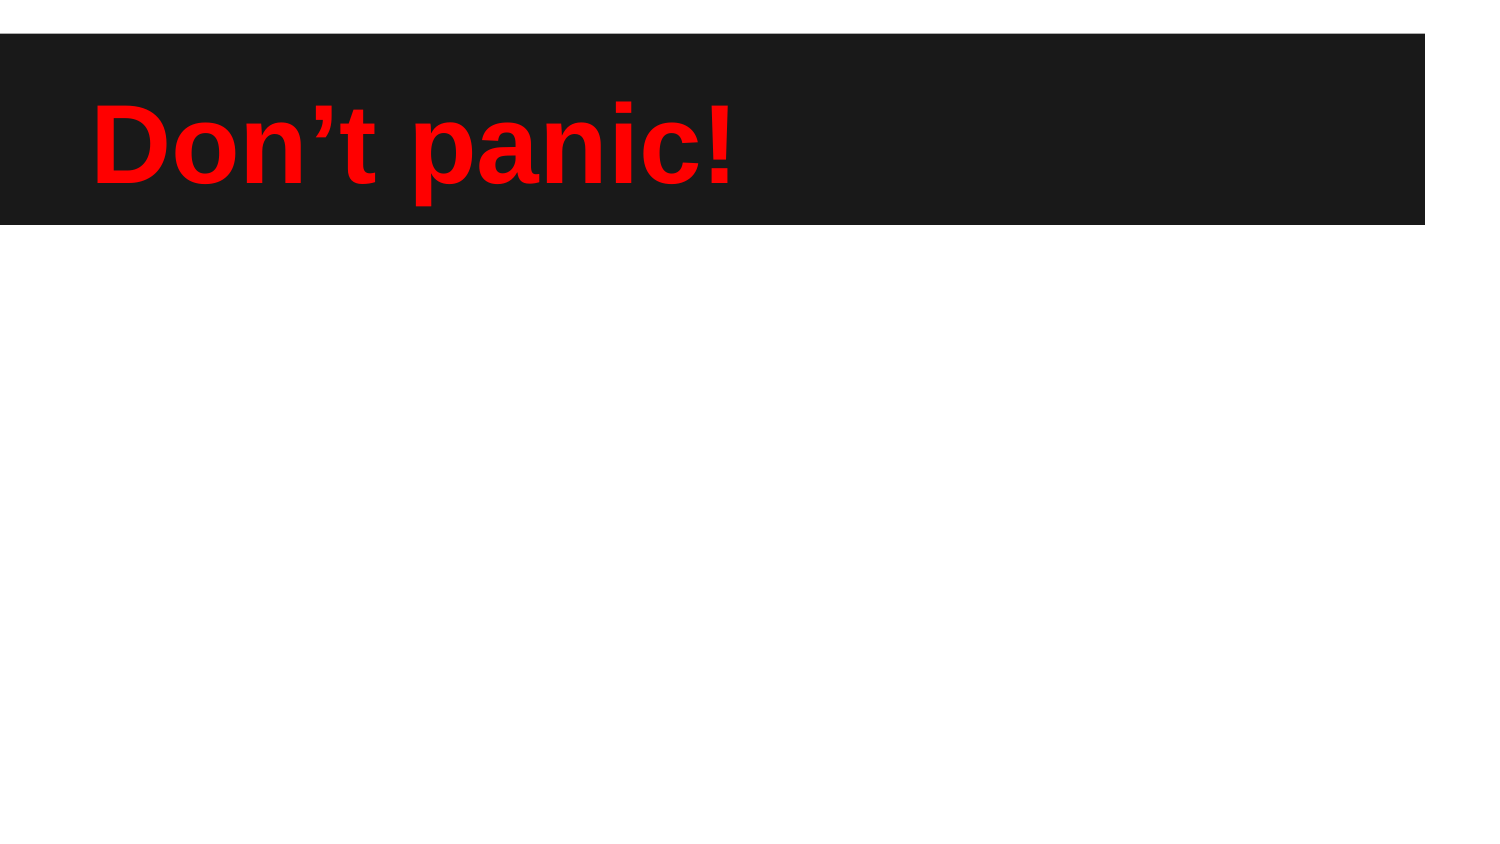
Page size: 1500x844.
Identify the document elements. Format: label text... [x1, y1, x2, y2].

picture [0, 0, 1500, 844]
title Don’t panic! [75, 33, 1425, 221]
